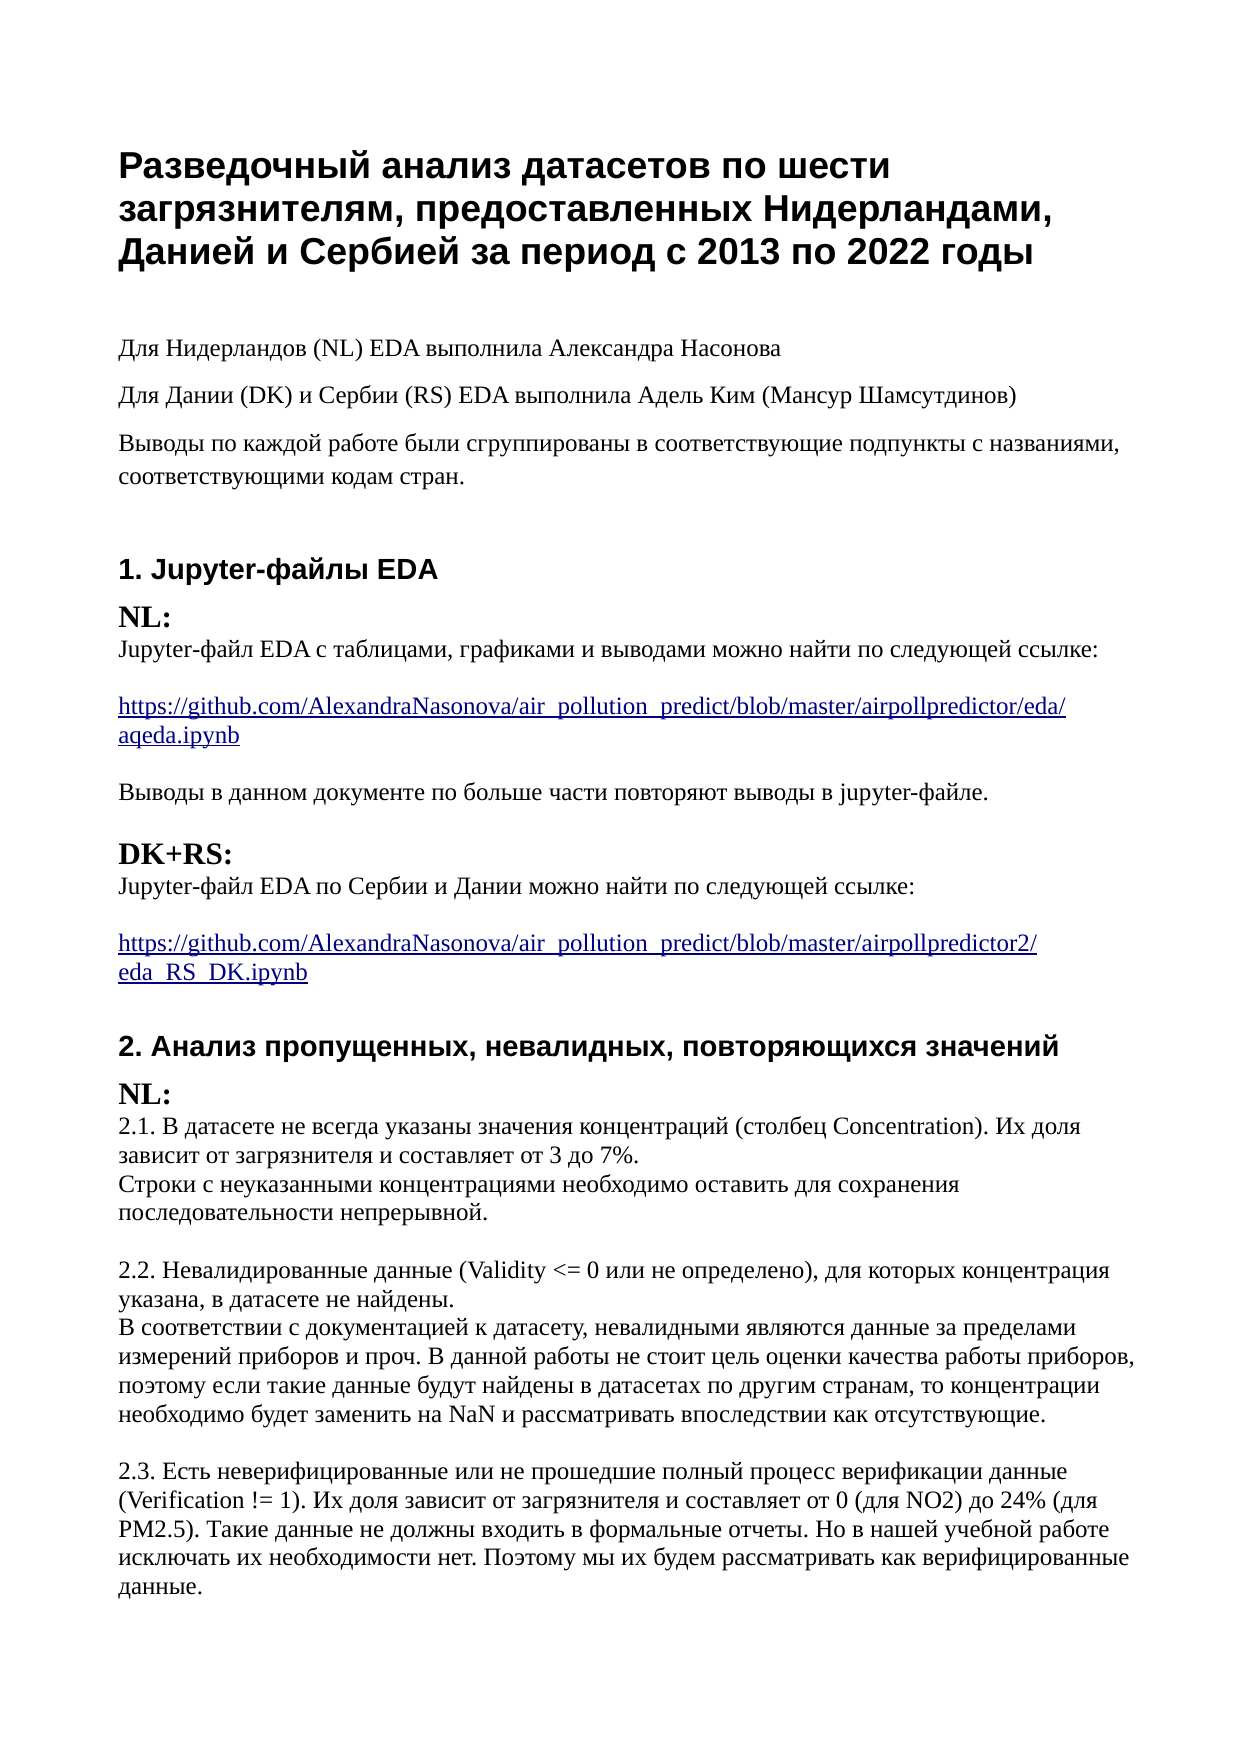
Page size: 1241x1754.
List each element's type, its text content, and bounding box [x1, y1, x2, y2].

text Для Нидерландов (NL) EDA выполнила Александра Насонова [118, 333, 1140, 361]
text Выводы по каждой работе были сгруппированы в соответствующие подпункты с названиями, соответствующими кодам стран. [118, 428, 1140, 489]
text 2.2. Невалидированные данные (Validity <= 0 или не определено), для которых концентрация указана, в датасете не найдены. [118, 1255, 1140, 1312]
text https://github.com/AlexandraNasonova/air_pollution_predict/blob/master/airpollpredictor2/eda_RS_DK.ipynb [118, 928, 1140, 986]
text Строки с неуказанными концентрациями необходимо оставить для сохранения последовательности непрерывной. [118, 1169, 1140, 1226]
text NL: [118, 1075, 1140, 1111]
text Для Дании (DK) и Сербии (RS) EDA выполнила Адель Ким (Мансур Шамсутдинов) [118, 380, 1140, 409]
text DK+RS: [118, 835, 1140, 871]
subtitle Разведочный анализ датасетов по шести загрязнителям, предоставленных Нидерландами, Данией и Сербией за период с 2013 по 2022 годы [118, 143, 1140, 272]
text https://github.com/AlexandraNasonova/air_pollution_predict/blob/master/airpollpredictor/eda/aqeda.ipynb [118, 691, 1140, 749]
text Jupyter-файл EDA по Сербии и Дании можно найти по следующей ссылке: [118, 871, 1140, 900]
text Выводы в данном документе по больше части повторяют выводы в jupyter-файле. [118, 777, 1140, 806]
text NL: [118, 598, 1140, 634]
text В соответствии с документацией к датасету, невалидными являются данные за пределами измерений приборов и проч. В данной работы не стоит цель оценки качества работы приборов, поэтому если такие данные будут найдены в датасетах по другим странам, то концентрации необходимо будет заменить на NaN и рассматривать впоследствии как отсутствующие. [118, 1312, 1140, 1427]
text Jupyter-файл EDA с таблицами, графиками и выводами можно найти по следующей ссылке: [118, 634, 1140, 662]
subtitle 2. Анализ пропущенных, невалидных, повторяющихся значений [118, 1029, 1140, 1063]
text 2.3. Есть неверифицированные или не прошедшие полный процесс верификации данные (Verification != 1). Их доля зависит от загрязнителя и составляет от 0 (для NO2) до 24% (для PM2.5). Такие данные не должны входить в формальные отчеты. Но в нашей учебной работе исключать их необходимости нет. Поэтому мы их будем рассматривать как верифицированные данные. [118, 1456, 1140, 1600]
subtitle 1. Jupyter-файлы EDA [118, 552, 1140, 585]
text 2.1. В датасете не всегда указаны значения концентраций (столбец Concentration). Их доля зависит от загрязнителя и составляет от 3 до 7%. [118, 1111, 1140, 1169]
